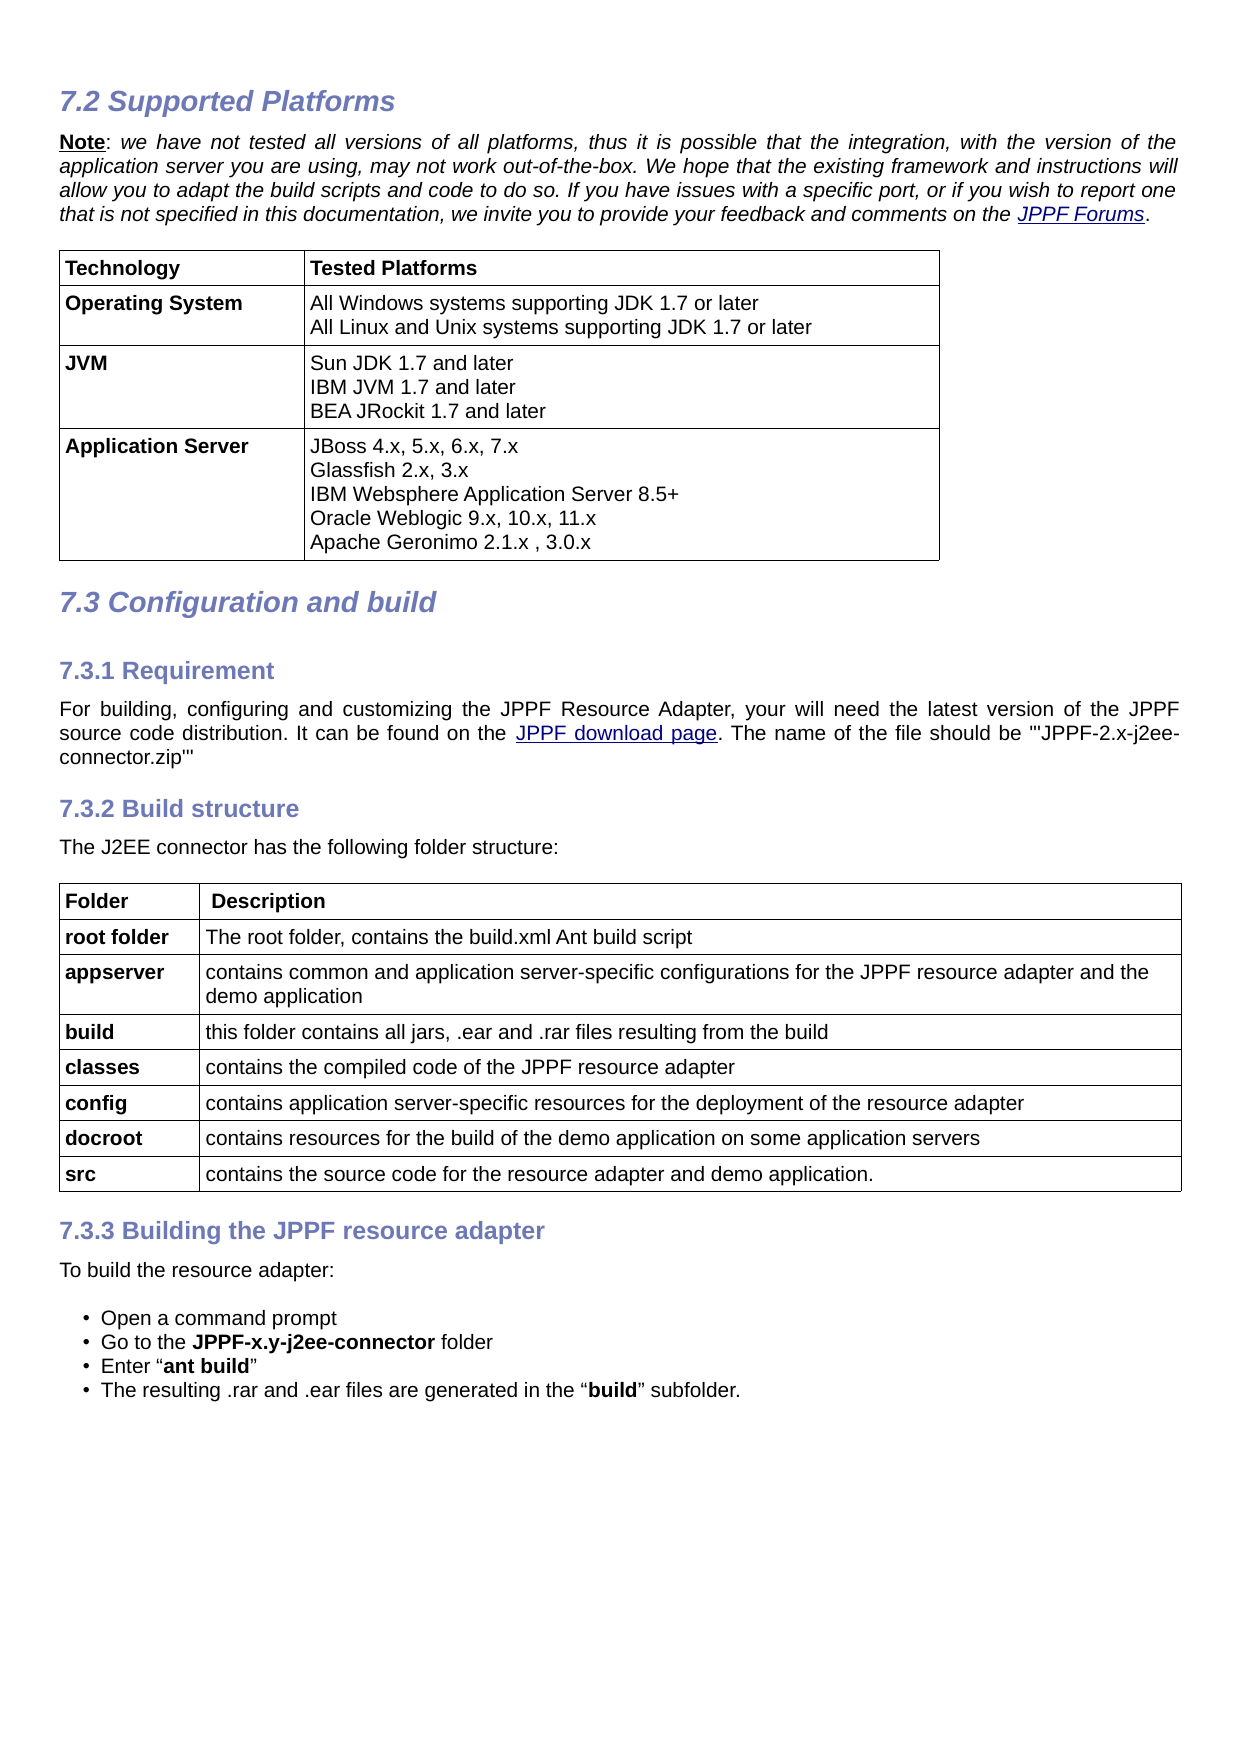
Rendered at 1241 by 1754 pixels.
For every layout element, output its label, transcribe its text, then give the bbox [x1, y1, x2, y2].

subtitle Configuration and build [59, 585, 1181, 618]
table_cell classes [60, 1050, 199, 1085]
table_cell Sun JDK 1.7 and later IBM JVM 1.7 and later BEA JRockit 1.7 and later [305, 346, 939, 428]
list Go to the JPPF-x.y-j2ee-connector folder [83, 1329, 1181, 1354]
table_header Tested Platforms [305, 251, 939, 285]
subtitle Build structure [59, 794, 1181, 823]
table_cell config [60, 1086, 199, 1120]
subtitle Building the JPPF resource adapter [59, 1216, 1181, 1245]
table_cell contains resources for the build of the demo application on some application servers [200, 1121, 1181, 1156]
table_cell The root folder, contains the build.xml Ant build script [200, 920, 1181, 954]
table_cell src [60, 1157, 199, 1191]
table_header Description [200, 884, 1181, 919]
table_cell All Windows systems supporting JDK 1.7 or later All Linux and Unix systems supporting JDK 1.7 or later [305, 286, 939, 345]
table_cell contains the compiled code of the JPPF resource adapter [200, 1050, 1181, 1085]
table_cell Operating System [60, 286, 304, 345]
text Note: we have not tested all versions of all platforms, thus it is possible that the integration, with the version of the application server you are using, may not work out-of-the-box. We hope that the existing framework and instructions will allow you to adapt the build scripts and code to do so. If you have issues with a specific port, or if you wish to report one that is not specified in this documentation, we invite you to provide your feedback and comments on the JPPF Forums. [59, 130, 1181, 226]
table_cell contains the source code for the resource adapter and demo application. [200, 1157, 1181, 1191]
text The J2EE connector has the following folder structure: [59, 835, 1181, 859]
list The resulting .rar and .ear files are generated in the “build” subfolder. [83, 1378, 1181, 1402]
table_header Technology [60, 251, 304, 285]
subtitle Requirement [59, 656, 1181, 684]
table_cell contains common and application server-specific configurations for the JPPF resource adapter and the demo application [200, 955, 1181, 1014]
table_cell docroot [60, 1121, 199, 1156]
table_cell Application Server [60, 429, 304, 560]
table_cell JVM [60, 346, 304, 428]
table_cell this folder contains all jars, .ear and .rar files resulting from the build [200, 1015, 1181, 1049]
table_cell appserver [60, 955, 199, 1014]
text To build the resource adapter: [59, 1258, 1181, 1282]
table_header Folder [60, 884, 199, 919]
list Enter “ant build” [83, 1354, 1181, 1378]
list Open a command prompt [83, 1306, 1181, 1329]
table_cell root folder [60, 920, 199, 954]
table_cell build [60, 1015, 199, 1049]
text For building, configuring and customizing the JPPF Resource Adapter, your will need the latest version of the JPPF source code distribution. It can be found on the JPPF download page. The name of the file should be '''JPPF-2.x-j2ee-connector.zip''' [59, 697, 1181, 769]
table_cell contains application server-specific resources for the deployment of the resource adapter [200, 1086, 1181, 1120]
table_cell JBoss 4.x, 5.x, 6.x, 7.x Glassfish 2.x, 3.x IBM Websphere Application Server 8.5+ Oracle Weblogic 9.x, 10.x, 11.x Apache Geronimo 2.1.x , 3.0.x [305, 429, 939, 560]
subtitle Supported Platforms [59, 84, 1181, 118]
